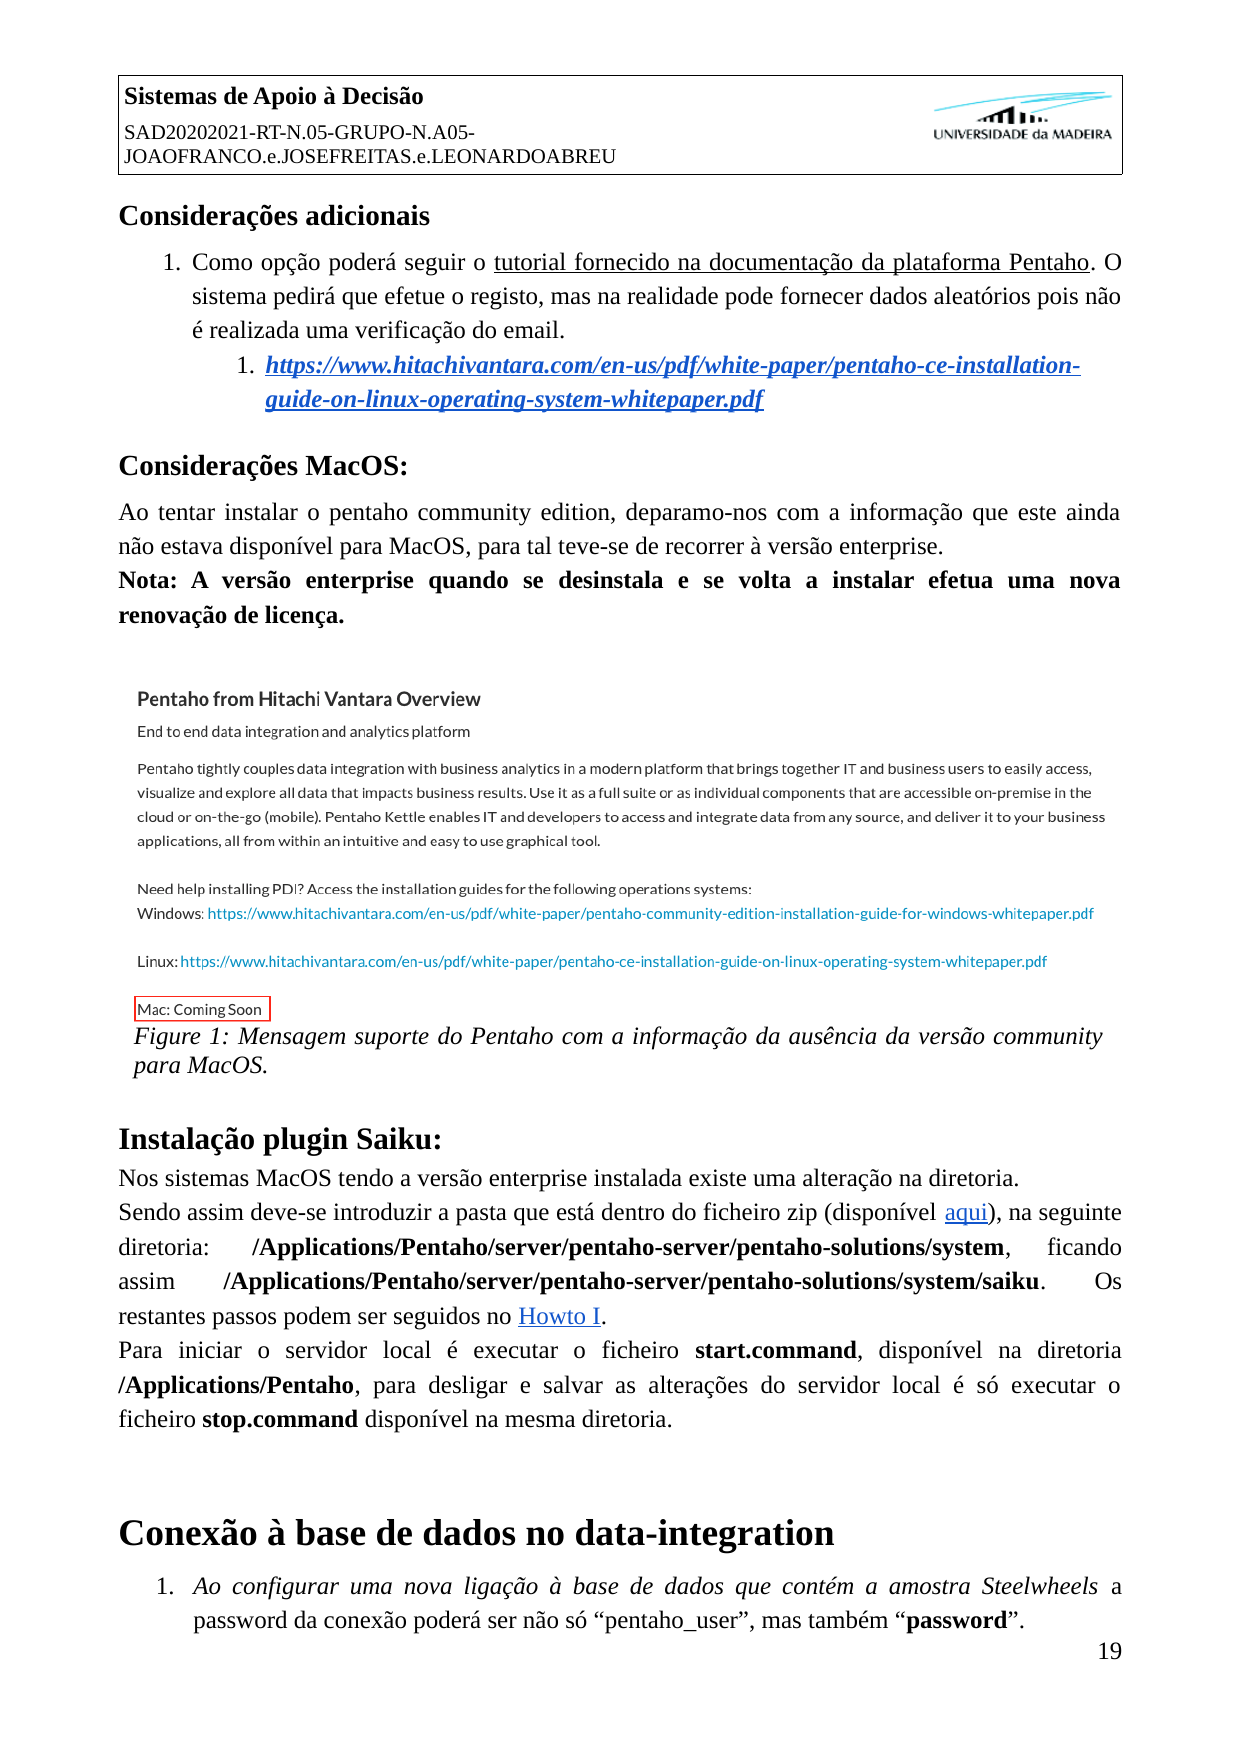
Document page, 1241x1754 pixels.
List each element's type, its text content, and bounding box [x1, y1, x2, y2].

text Figure 1: Mensagem suporte do Pentaho com a informação da ausência da versão community para MacOS. [134, 1022, 1106, 1079]
picture [133, 688, 1107, 1022]
subtitle Considerações MacOS: [118, 448, 1122, 482]
text Nota: A versão enterprise quando se desinstala e se volta a instalar efetua uma nova renovação de licença. [118, 566, 1122, 629]
subtitle Considerações adicionais [118, 198, 1122, 232]
text Nos sistemas MacOS tendo a versão enterprise instalada existe uma alteração na diretoria. [118, 1163, 1122, 1192]
text Para iniciar o servidor local é executar o ficheiro start.command, disponível na diretoria /Applications/Pentaho, para desligar e salvar as alterações do servidor local é só executar o ficheiro stop.command disponível na mesma diretoria. [118, 1335, 1122, 1433]
text Sendo assim deve-se introduzir a pasta que está dentro do ficheiro zip (disponível aqui), na seguinte diretoria: /Applications/Pentaho/server/pentaho-server/pentaho-solutions/system, ficando assim /Applications/Pentaho/server/pentaho-server/pentaho-solutions/system/saiku. Os restantes passos podem ser seguidos no Howto I. [118, 1197, 1122, 1330]
picture [919, 80, 1120, 146]
list Ao configurar uma nova ligação à base de dados que contém a amostra Steelwheels a password da conexão poderá ser não só “pentaho_user”, mas também “password”. [156, 1571, 1122, 1634]
list Como opção poderá seguir o tutorial fornecido na documentação da plataforma Pentaho. O sistema pedirá que efetue o registo, mas na realidade pode fornecer dados aleatórios pois não é realizada uma verificação do email. [162, 247, 1122, 344]
text Ao tentar instalar o pentaho community edition, deparamo-nos com a informação que este ainda não estava disponível para MacOS, para tal teve-se de recorrer à versão enterprise. [118, 497, 1122, 560]
list https://www.hitachivantara.com/en-us/pdf/white-paper/pentaho-ce-installation-guide-on-linux-operating-system-whitepaper.pdf [236, 350, 1122, 413]
text Instalação plugin Saiku: [118, 1120, 1122, 1156]
subtitle Conexão à base de dados no data-integration [118, 1511, 1122, 1554]
